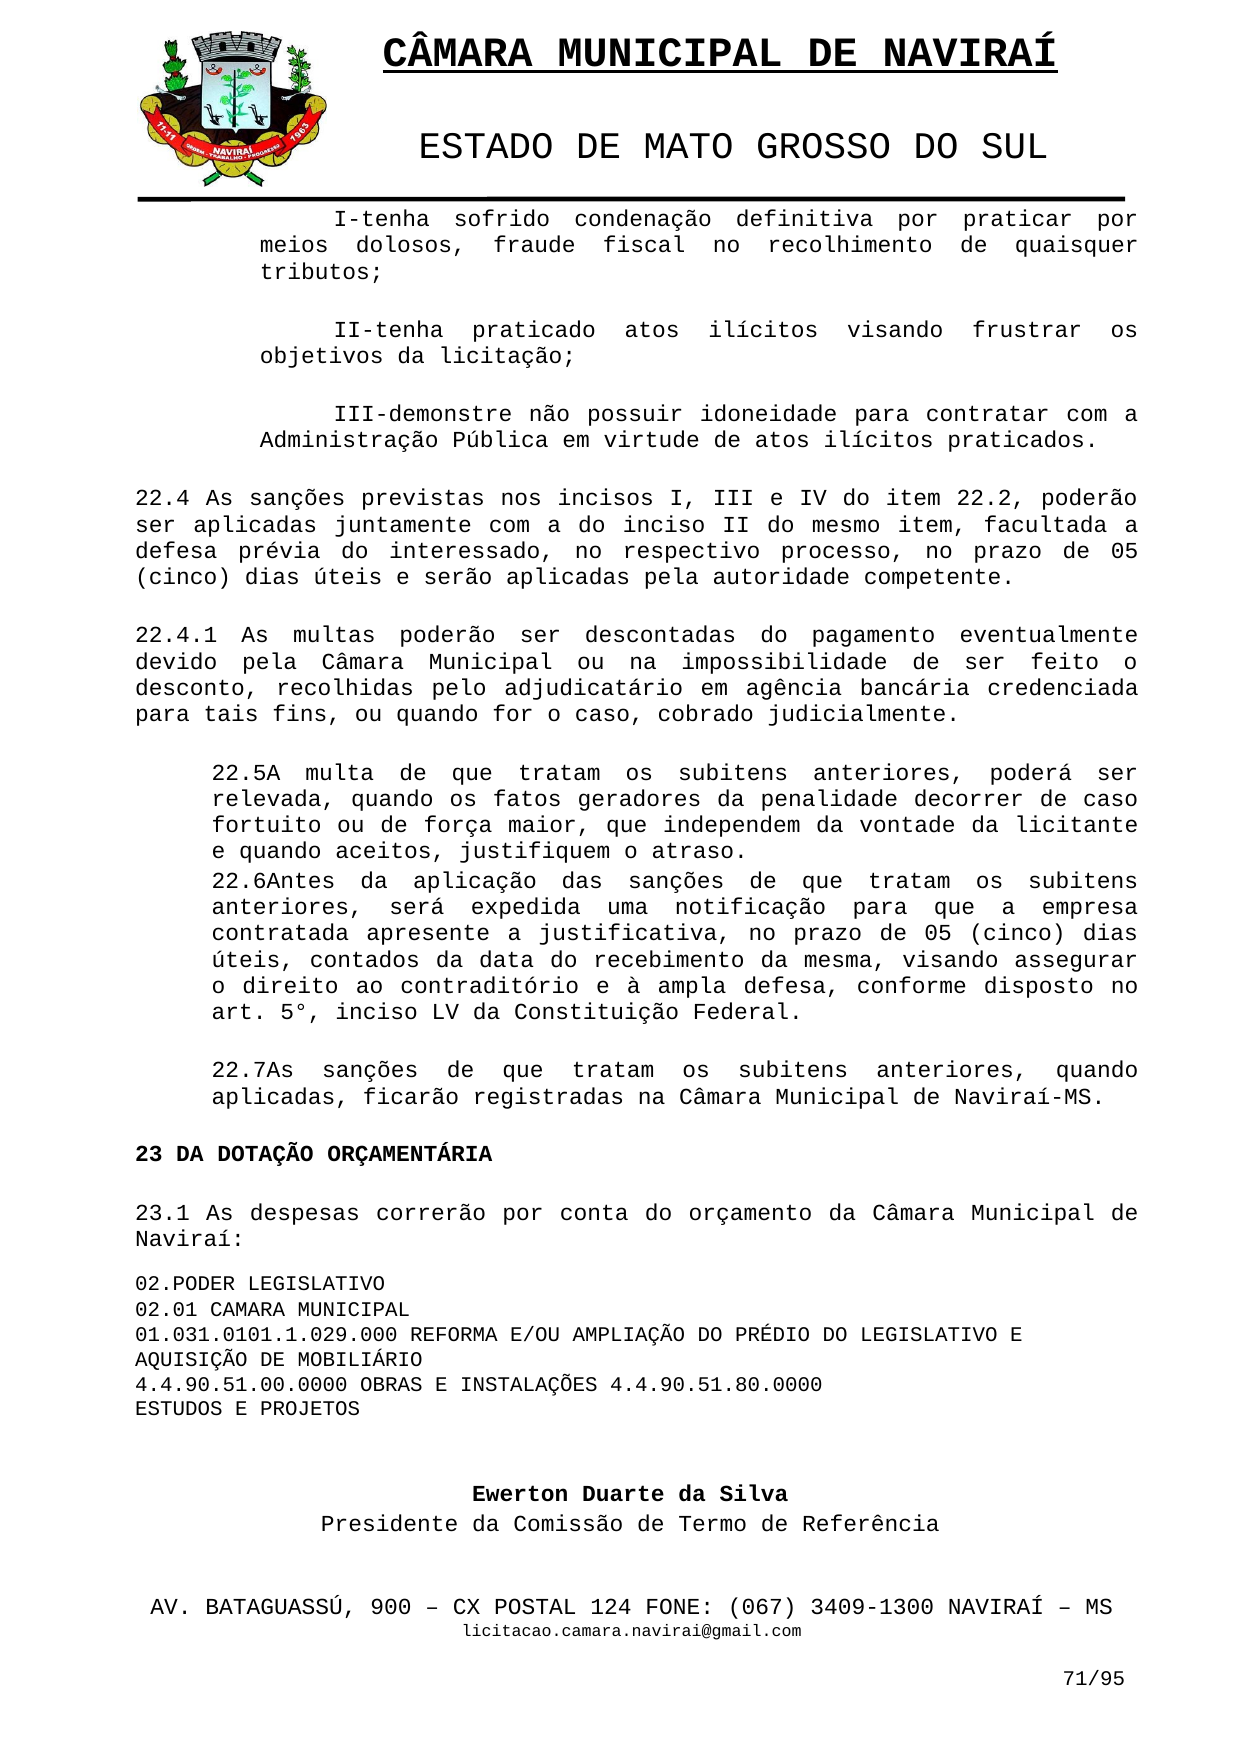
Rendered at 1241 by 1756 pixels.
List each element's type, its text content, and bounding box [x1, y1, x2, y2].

text 02.01 CAMARA MUNICIPAL [135, 1299, 1156, 1322]
subtitle 23 DA DOTAÇÃO ORÇAMENTÁRIA [135, 1142, 1139, 1168]
text 02.PODER LEGISLATIVO [135, 1273, 1156, 1297]
text AQUISIÇÃO DE MOBILIÁRIO [135, 1349, 1156, 1373]
text 22.4 As sanções previstas nos incisos I, III e IV do item 22.2, poderão ser aplicadas juntamente com a do inciso II do mesmo item, facultada a defesa prévia do interessado, no respectivo processo, no prazo de 05 (cinco) dias úteis e serão aplicadas pela autoridade competente. [135, 487, 1139, 592]
list A multa de que tratam os subitens anteriores, poderá ser relevada, quando os fatos geradores da penalidade decorrer de caso fortuito ou de força maior, que independem da vontade da licitante e quando aceitos, justifiquem o atraso. [135, 761, 1139, 866]
list tenha praticado atos ilícitos visando frustrar os objetivos da licitação; [135, 318, 1139, 370]
list As sanções de que tratam os subitens anteriores, quando aplicadas, ficarão registradas na Câmara Municipal de Naviraí-MS. [135, 1059, 1139, 1111]
text 22.4.1 As multas poderão ser descontadas do pagamento eventualmente devido pela Câmara Municipal ou na impossibilidade de ser feito o desconto, recolhidas pelo adjudicatário em agência bancária credenciada para tais fins, ou quando for o caso, cobrado judicialmente. [135, 624, 1139, 729]
text Ewerton Duarte da Silva [136, 1483, 1137, 1509]
text 4.4.90.51.00.0000 OBRAS E INSTALAÇÕES 4.4.90.51.80.0000 ESTUDOS E PROJETOS [135, 1374, 823, 1422]
list Antes da aplicação das sanções de que tratam os subitens anteriores, será expedida uma notificação para que a empresa contratada apresente a justificativa, no prazo de 05 (cinco) dias úteis, contados da data do recebimento da mesma, visando assegurar o direito ao contraditório e à ampla defesa, conforme disposto no art. 5°, inciso LV da Constituição Federal. [135, 869, 1139, 1027]
text Presidente da Comissão de Termo de Referência [136, 1513, 1137, 1539]
text 01.031.0101.1.029.000 REFORMA E/OU AMPLIAÇÃO DO PRÉDIO DO LEGISLATIVO E [135, 1324, 1156, 1347]
list demonstre não possuir idoneidade para contratar com a Administração Pública em virtude de atos ilícitos praticados. [135, 402, 1139, 455]
text 23.1 As despesas correrão por conta do orçamento da Câmara Municipal de Naviraí: [135, 1201, 1139, 1253]
list tenha sofrido condenação definitiva por praticar por meios dolosos, fraude fiscal no recolhimento de quaisquer tributos; [135, 207, 1139, 286]
